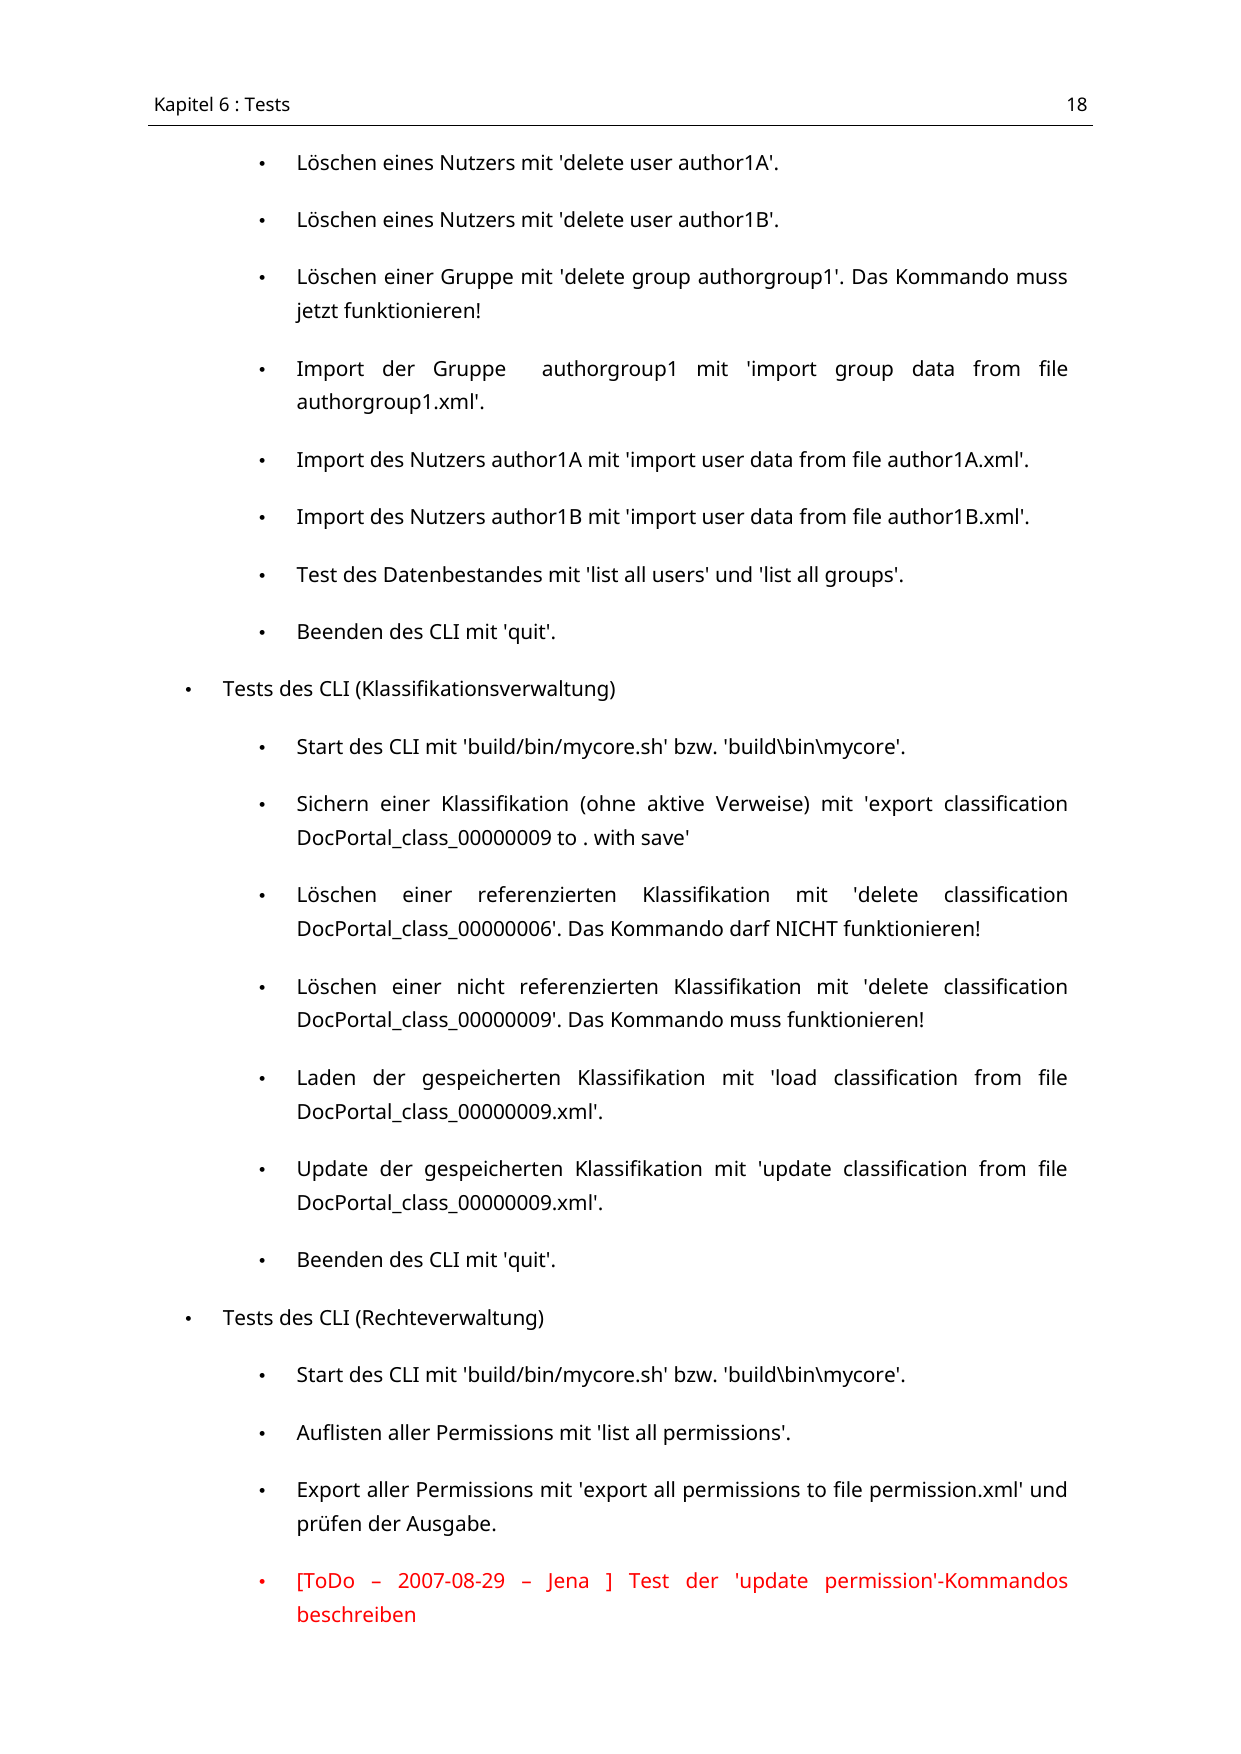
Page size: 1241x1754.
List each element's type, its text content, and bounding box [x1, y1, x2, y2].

list Auflisten aller Permissions mit 'list all permissions'. [259, 1418, 1069, 1446]
list Löschen einer referenzierten Klassifikation mit 'delete classification DocPortal_class_00000006'. Das Kommando darf NICHT funktionieren! [259, 881, 1069, 943]
list Sichern einer Klassifikation (ohne aktive Verweise) mit 'export classification DocPortal_class_00000009 to . with save' [259, 789, 1069, 851]
list Start des CLI mit 'build/bin/mycore.sh' bzw. 'build\bin\mycore'. [259, 732, 1069, 760]
list Import des Nutzers author1A mit 'import user data from file author1A.xml'. [259, 445, 1069, 473]
list Tests des CLI (Rechteverwaltung) [185, 1303, 1069, 1331]
list Beenden des CLI mit 'quit'. [259, 617, 1069, 645]
list Export aller Permissions mit 'export all permissions to file permission.xml' und prüfen der Ausgabe. [259, 1475, 1069, 1537]
list Tests des CLI (Klassifikationsverwaltung) [185, 674, 1069, 703]
list Beenden des CLI mit 'quit'. [259, 1246, 1069, 1274]
list Update der gespeicherten Klassifikation mit 'update classification from file DocPortal_class_00000009.xml'. [259, 1154, 1069, 1216]
list Löschen eines Nutzers mit 'delete user author1B'. [259, 205, 1069, 233]
list Import der Gruppe authorgroup1 mit 'import group data from file authorgroup1.xml'. [259, 354, 1069, 416]
list [ToDo – 2007-08-29 – Jena ] Test der 'update permission'-Kommandos beschreiben [259, 1566, 1069, 1628]
list Start des CLI mit 'build/bin/mycore.sh' bzw. 'build\bin\mycore'. [259, 1360, 1069, 1388]
list Löschen eines Nutzers mit 'delete user author1A'. [259, 148, 1069, 176]
list Import des Nutzers author1B mit 'import user data from file author1B.xml'. [259, 502, 1069, 531]
list Löschen einer nicht referenzierten Klassifikation mit 'delete classification DocPortal_class_00000009'. Das Kommando muss funktionieren! [259, 972, 1069, 1034]
list Laden der gespeicherten Klassifikation mit 'load classification from file DocPortal_class_00000009.xml'. [259, 1063, 1069, 1125]
list Test des Datenbestandes mit 'list all users' und 'list all groups'. [259, 560, 1069, 588]
list Löschen einer Gruppe mit 'delete group authorgroup1'. Das Kommando muss jetzt funktionieren! [259, 262, 1069, 324]
